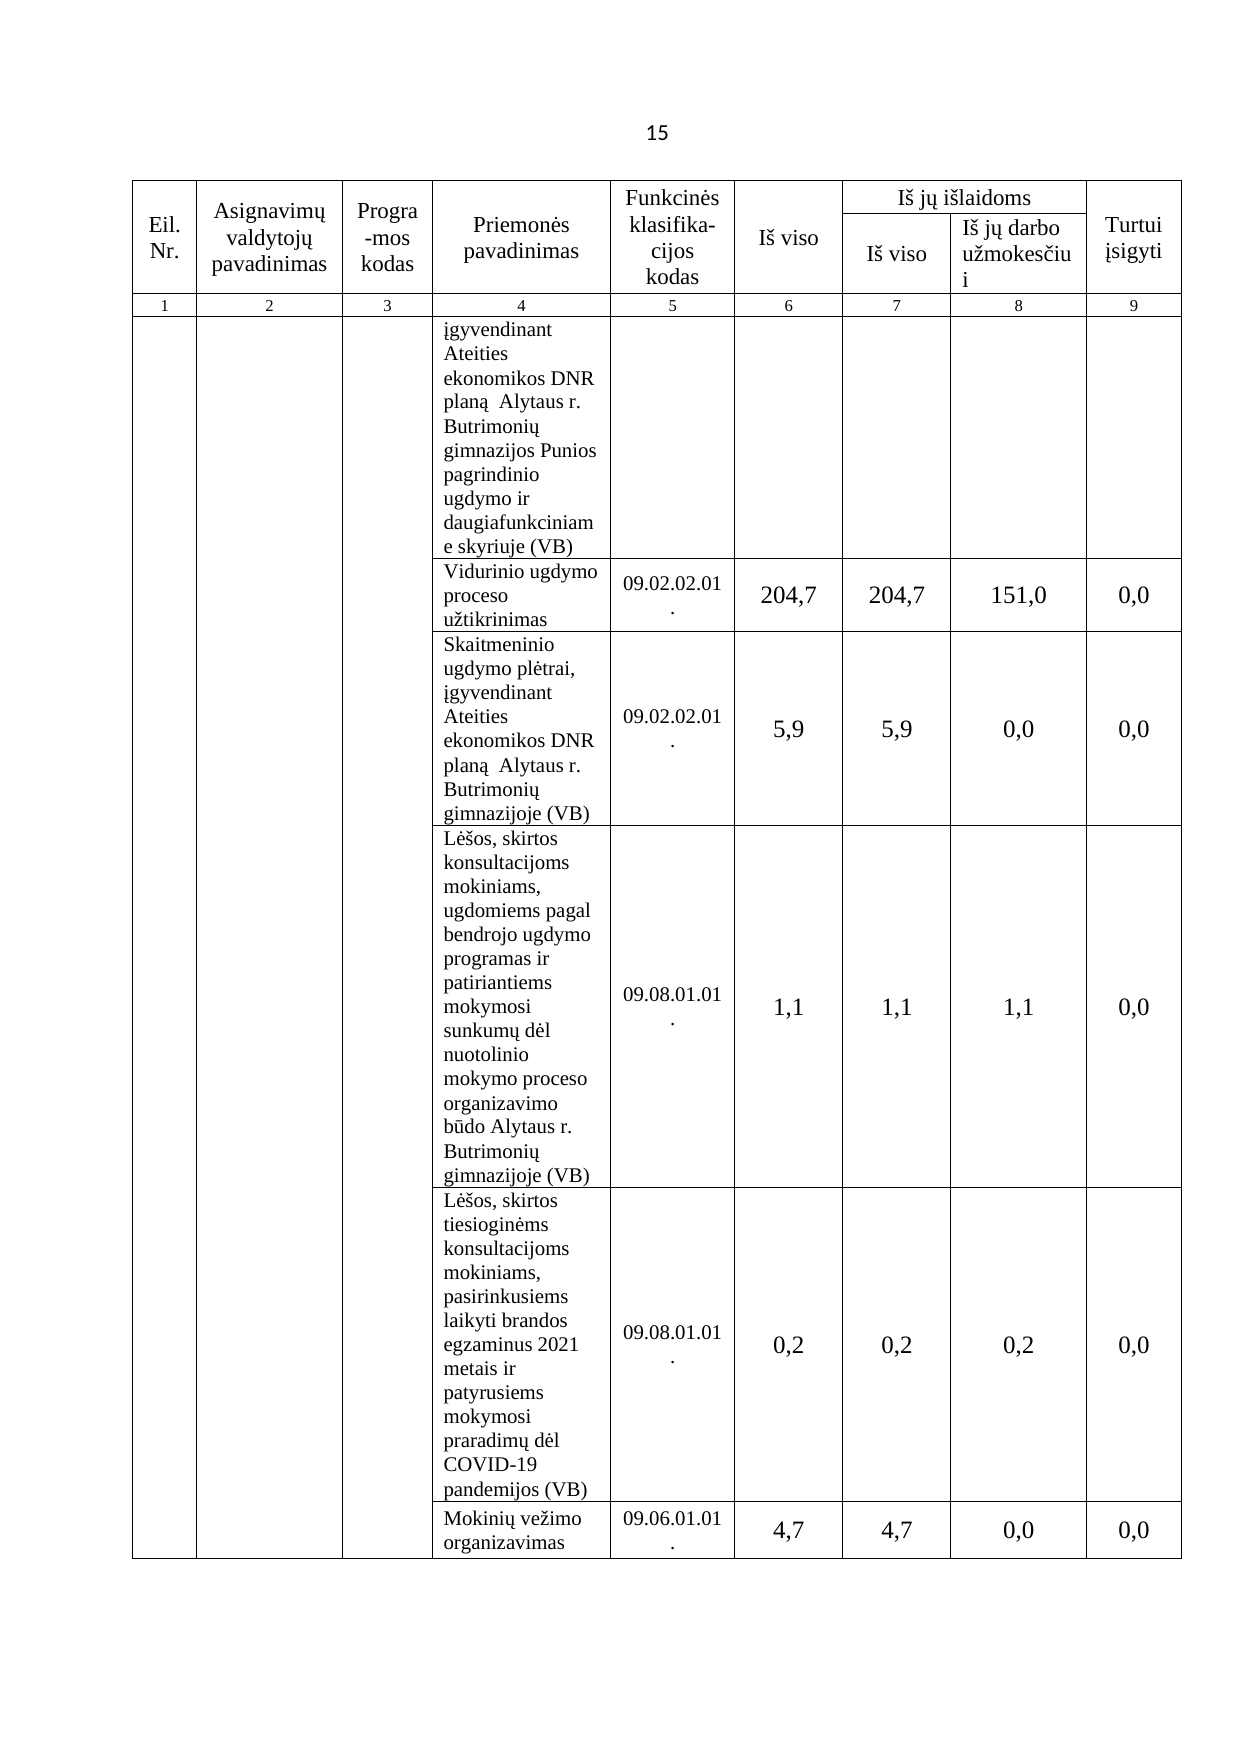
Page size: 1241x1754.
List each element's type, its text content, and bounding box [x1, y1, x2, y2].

table_cell 4,7 [843, 1502, 950, 1558]
table_cell [197, 317, 342, 1558]
table_cell 7 [843, 294, 950, 316]
table_cell [951, 317, 1086, 558]
table_header Priemonės pavadinimas [433, 181, 610, 293]
table_cell 4,7 [735, 1502, 842, 1558]
table_cell 151,0 [951, 559, 1086, 631]
table_cell 0,0 [951, 632, 1086, 825]
table_cell Mokinių vežimo organizavimas [433, 1502, 610, 1558]
table_cell Lėšos, skirtos tiesioginėms konsultacijoms mokiniams, pasirinkusiems laikyti brandos egzaminus 2021 metais ir patyrusiems mokymosi praradimų dėl COVID-19 pandemijos (VB) [433, 1188, 610, 1501]
table_cell [1087, 317, 1181, 558]
table_header Iš jų išlaidoms [843, 181, 1086, 213]
table_cell [735, 317, 842, 558]
table_cell [843, 317, 950, 558]
table_cell 8 [951, 294, 1086, 316]
table_header Iš viso [735, 181, 842, 293]
table_cell Iš jų darbo užmokesčiui [951, 214, 1086, 293]
table_cell Vidurinio ugdymo proceso užtikrinimas [433, 559, 610, 631]
table_cell 0,2 [735, 1188, 842, 1501]
table_cell Iš viso [843, 214, 950, 293]
table_cell 0,2 [951, 1188, 1086, 1501]
table_cell 09.02.02.01. [611, 632, 734, 825]
table_cell 09.06.01.01. [611, 1502, 734, 1558]
table_cell įgyvendinant Ateities ekonomikos DNR planą Alytaus r. Butrimonių gimnazijos Punios pagrindinio ugdymo ir daugiafunkciniame skyriuje (VB) [433, 317, 610, 558]
table_cell 9 [1087, 294, 1181, 316]
table_cell 1,1 [951, 826, 1086, 1187]
table_cell 0,0 [1087, 632, 1181, 825]
table_cell 0,2 [843, 1188, 950, 1501]
table_cell 5 [611, 294, 734, 316]
table_cell 0,0 [951, 1502, 1086, 1558]
table_cell 0,0 [1087, 1502, 1181, 1558]
table_cell 2 [197, 294, 342, 316]
table_cell [611, 317, 734, 558]
table_header Eil. Nr. [133, 181, 196, 293]
table_cell 1,1 [843, 826, 950, 1187]
table_cell 204,7 [843, 559, 950, 631]
table_cell 09.08.01.01. [611, 1188, 734, 1501]
table_cell 1 [133, 294, 196, 316]
table_cell 09.02.02.01. [611, 559, 734, 631]
table_cell 5,9 [735, 632, 842, 825]
table_cell [133, 317, 196, 1558]
table_cell 4 [433, 294, 610, 316]
table_cell 204,7 [735, 559, 842, 631]
table_cell 09.08.01.01. [611, 826, 734, 1187]
table_header Turtui įsigyti [1087, 181, 1181, 293]
table_cell [343, 317, 432, 1558]
table_cell 6 [735, 294, 842, 316]
table_cell 0,0 [1087, 559, 1181, 631]
table_cell 0,0 [1087, 1188, 1181, 1501]
table_cell Skaitmeninio ugdymo plėtrai, įgyvendinant Ateities ekonomikos DNR planą Alytaus r. Butrimonių gimnazijoje (VB) [433, 632, 610, 825]
table_cell Lėšos, skirtos konsultacijoms mokiniams, ugdomiems pagal bendrojo ugdymo programas ir patiriantiems mokymosi sunkumų dėl nuotolinio mokymo proceso organizavimo būdo Alytaus r. Butrimonių gimnazijoje (VB) [433, 826, 610, 1187]
table_header Progra-mos kodas [343, 181, 432, 293]
table_cell 0,0 [1087, 826, 1181, 1187]
table_cell 5,9 [843, 632, 950, 825]
table_cell 1,1 [735, 826, 842, 1187]
table_cell 3 [343, 294, 432, 316]
table_header Asignavimų valdytojų pavadinimas [197, 181, 342, 293]
table_header Funkcinės klasifika-cijos kodas [611, 181, 734, 293]
